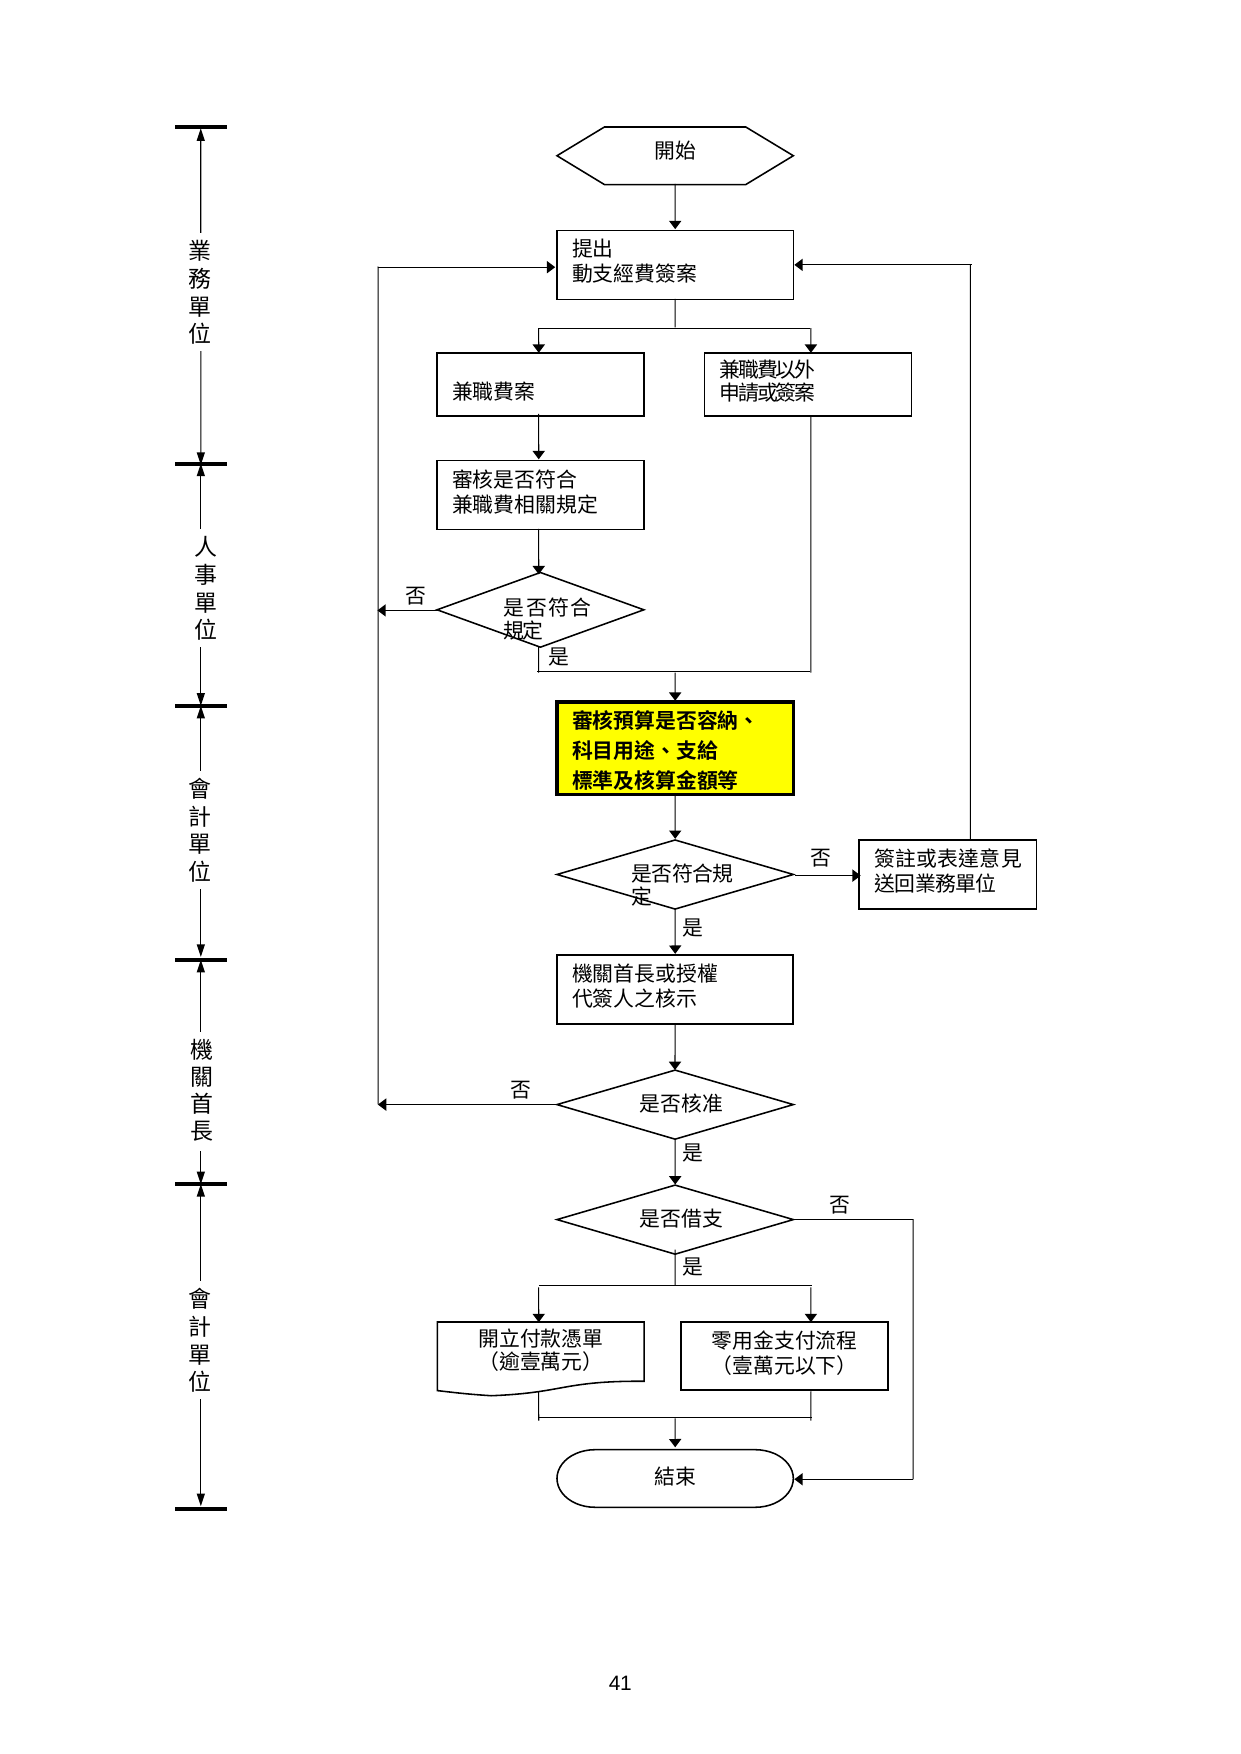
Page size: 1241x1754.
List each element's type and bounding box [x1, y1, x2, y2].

table_cell [558, 956, 792, 1023]
table_cell [676, 265, 969, 875]
table_cell [379, 611, 674, 1104]
table_cell [539, 329, 810, 671]
table_cell [379, 268, 674, 610]
table_cell [124, 127, 278, 1552]
table_cell [278, 127, 1128, 1552]
